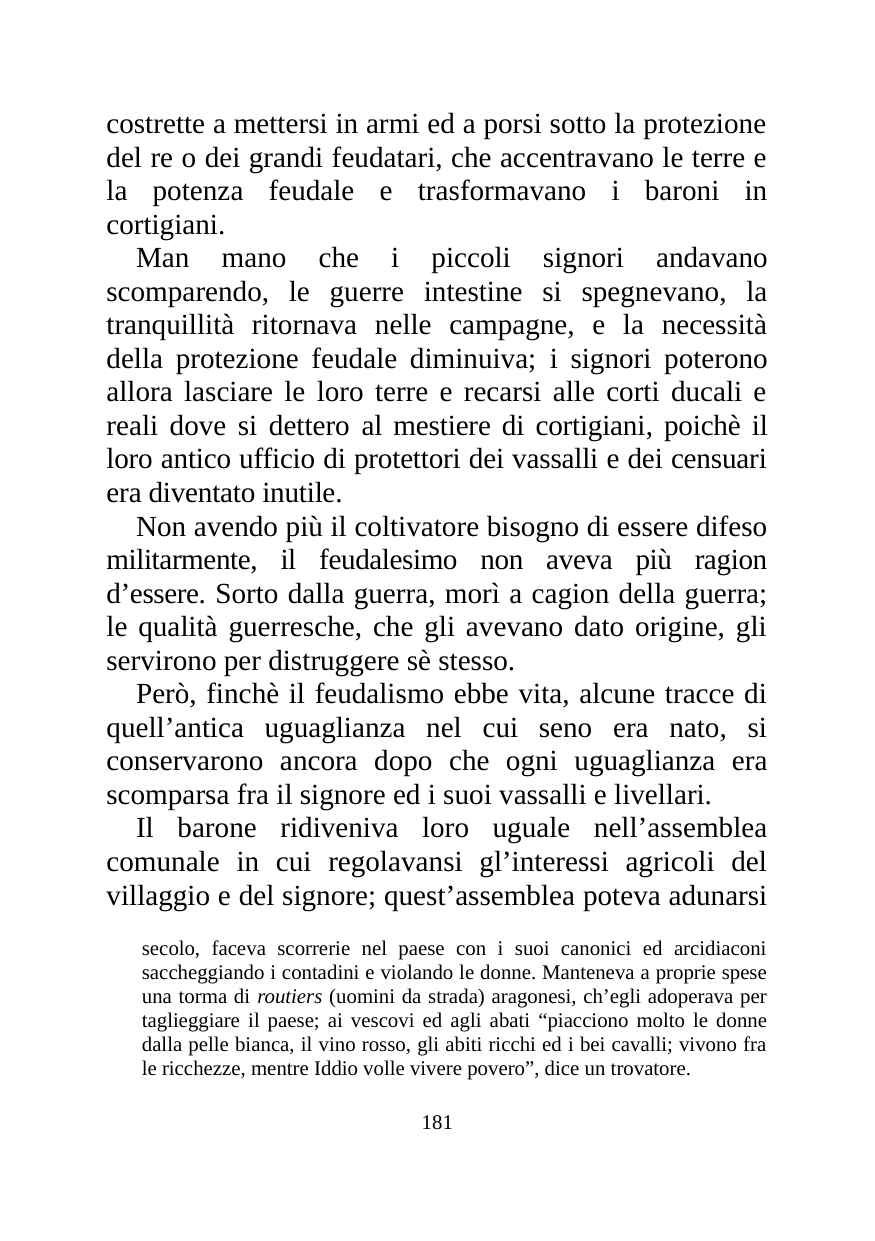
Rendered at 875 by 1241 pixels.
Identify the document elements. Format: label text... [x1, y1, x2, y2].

text Però, finchè il feudalismo ebbe vita, alcune tracce di quell’antica uguaglianza nel cui seno era nato, si conservarono ancora dopo che ogni uguaglianza era scomparsa fra il signore ed i suoi vassalli e livellari. [106, 676, 768, 811]
text Non avendo più il coltivatore bisogno di essere difeso militarmente, il feudalesimo non aveva più ragion d’essere. Sorto dalla guerra, morì a cagion della guerra; le qualità guerresche, che gli avevano dato origine, gli servirono per distruggere sè stesso. [106, 509, 768, 676]
text secolo, faceva scorrerie nel paese con i suoi canonici ed arcidiaconi saccheggiando i contadini e violando le donne. Manteneva a proprie spese una torma di routiers (uomini da strada) aragonesi, ch’egli adoperava per taglieggiare il paese; ai vescovi ed agli abati “piacciono molto le donne dalla pelle bianca, il vino rosso, gli abiti ricchi ed i bei cavalli; vivono fra le ricchezze, mentre Iddio volle vivere povero”, dice un trovatore. [106, 936, 768, 1080]
text Il barone ridiveniva loro uguale nell’assemblea comunale in cui regolavansi gl’interessi agricoli del villaggio e del signore; quest’assemblea poteva adunarsi [106, 811, 768, 911]
text costrette a mettersi in armi ed a porsi sotto la protezione del re o dei grandi feudatari, che accentravano le terre e la potenza feudale e trasformavano i baroni in cortigiani. [106, 106, 768, 240]
text Man mano che i piccoli signori andavano scomparendo, le guerre intestine si spegnevano, la tranquillità ritornava nelle campagne, e la necessità della protezione feudale diminuiva; i signori poterono allora lasciare le loro terre e recarsi alle corti ducali e reali dove si dettero al mestiere di cortigiani, poichè il loro antico ufficio di protettori dei vassalli e dei censuari era diventato inutile. [106, 240, 768, 509]
